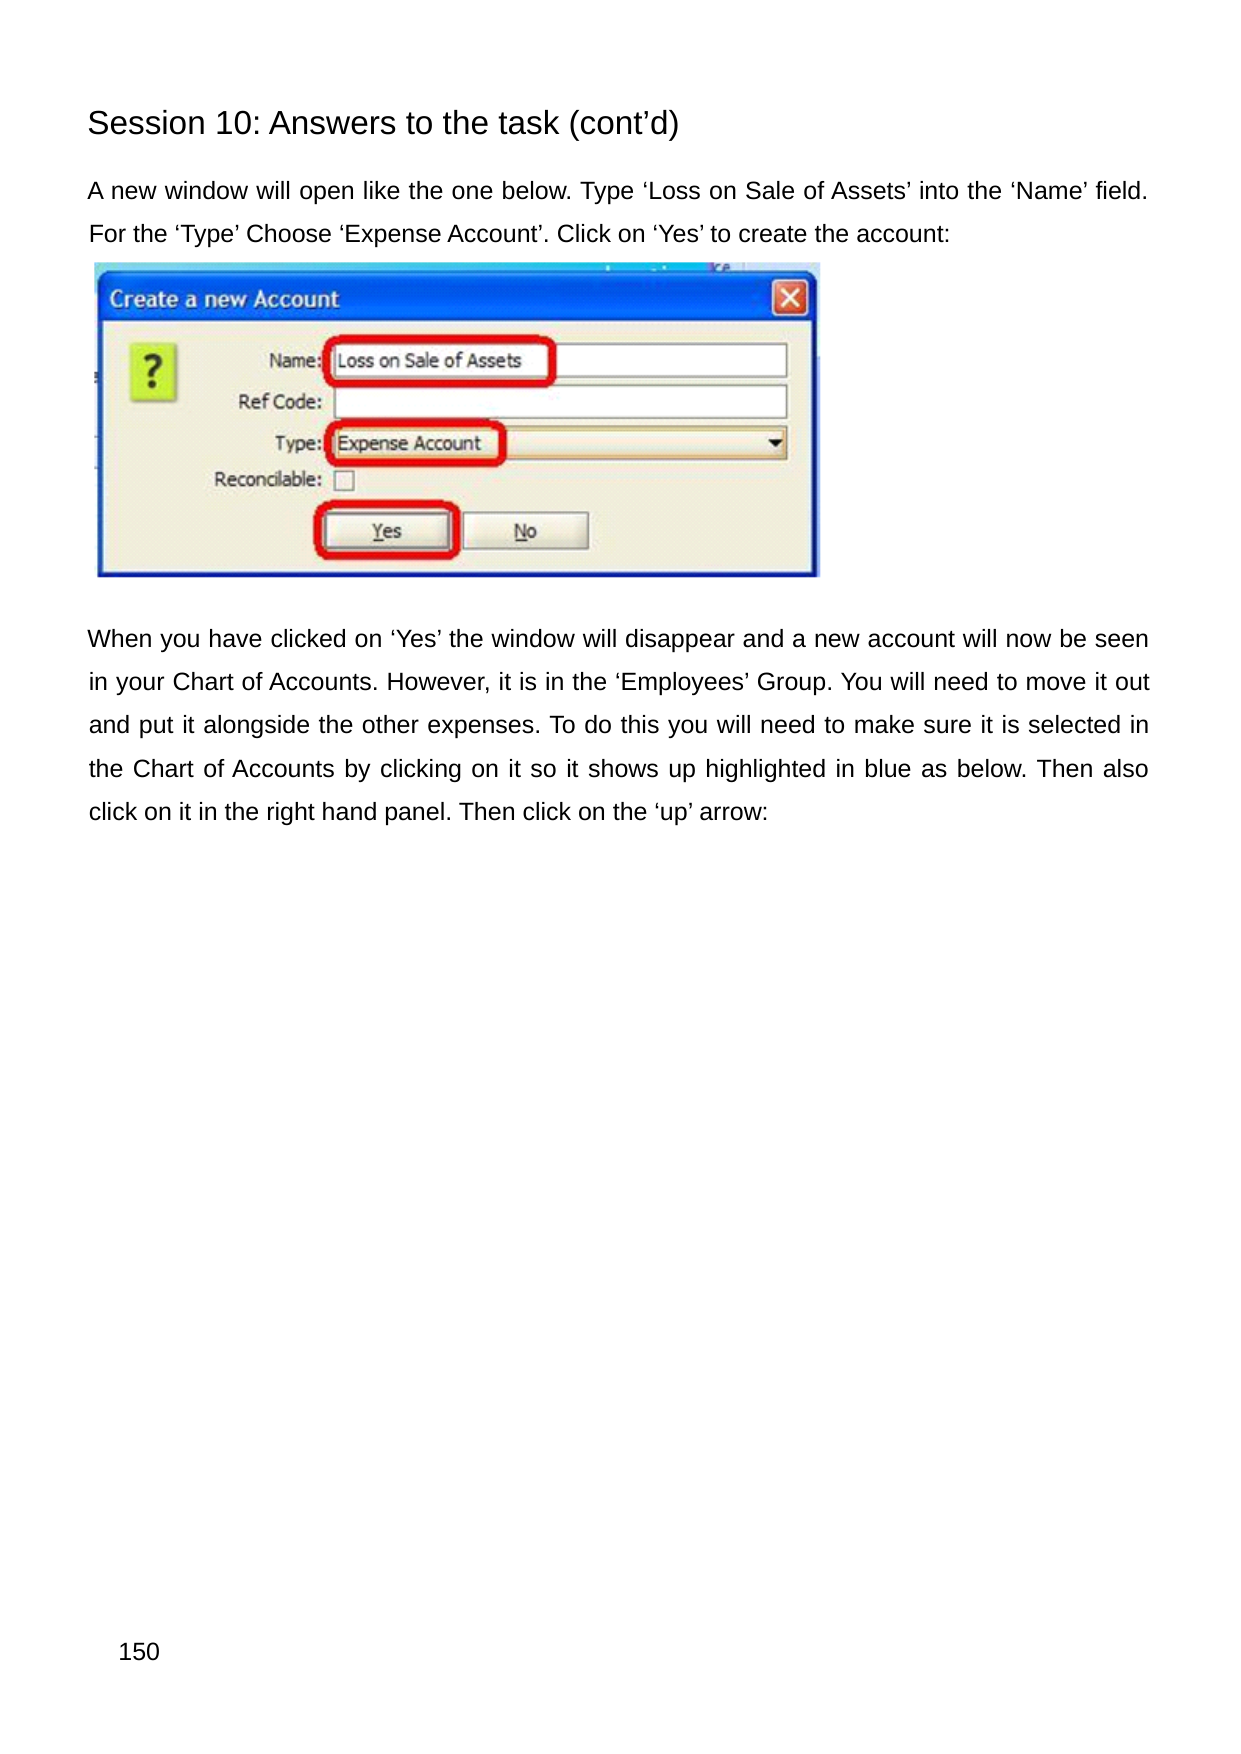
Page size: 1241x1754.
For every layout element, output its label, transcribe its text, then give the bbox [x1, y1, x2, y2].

text Session 10: Answers to the task (cont’d) [87, 103, 1152, 142]
text A new window will open like the one below. Type ‘Loss on Sale of Assets’ into the ‘Name’ field. For the ‘Type’ Choose ‘Expense Account’. Click on ‘Yes’ to create the account: [87, 176, 1152, 248]
text When you have clicked on ‘Yes’ the window will disappear and a new account will now be seen in your Chart of Accounts. However, it is in the ‘Employees’ Group. You will need to move it out and put it alongside the other expenses. To do this you will need to make sure it is selected in the Chart of Accounts by clicking on it so it shows up highlighted in blue as below. Then also click on it in the right hand panel. Then click on the ‘up’ arrow: [87, 624, 1152, 826]
picture [93, 262, 822, 579]
